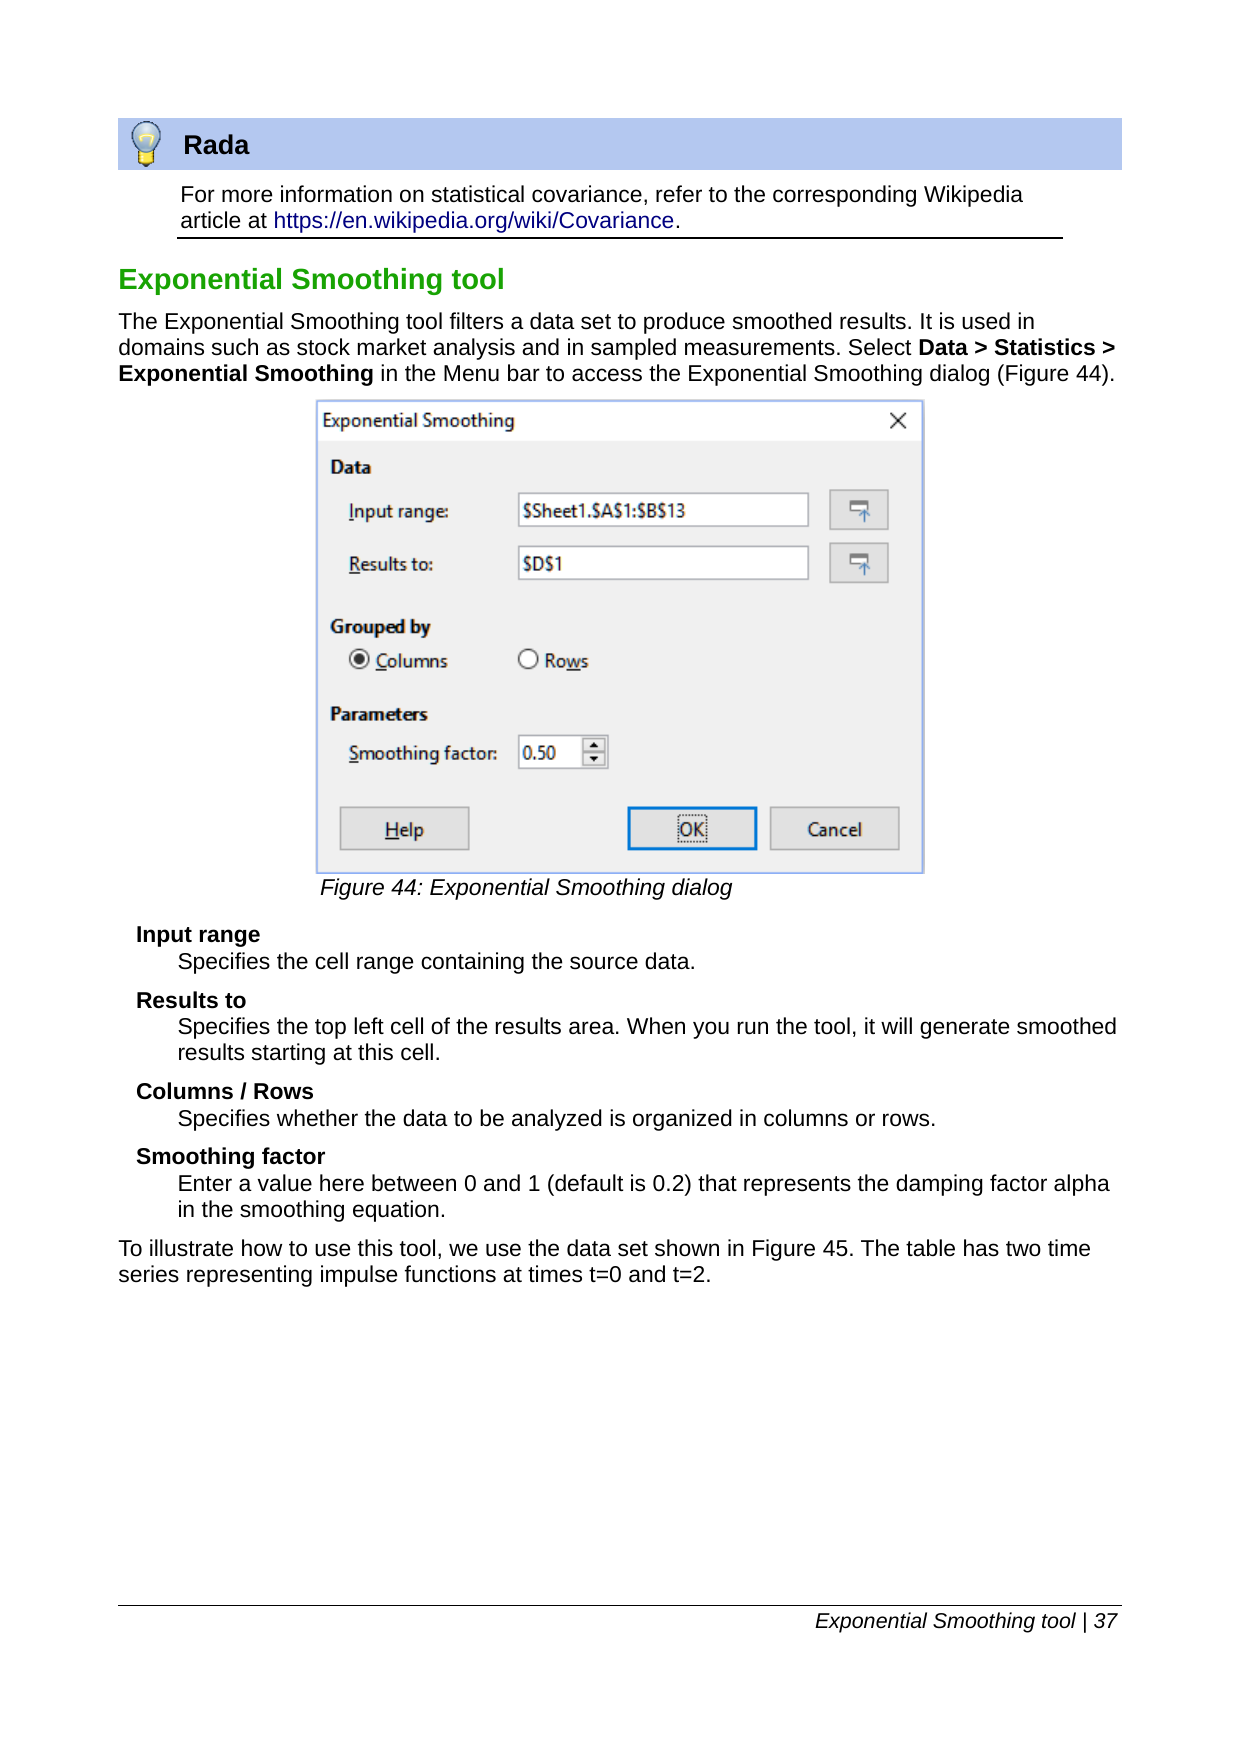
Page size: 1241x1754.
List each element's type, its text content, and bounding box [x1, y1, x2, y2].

text Figure 44: Exponential Smoothing dialog [320, 874, 921, 900]
text Columns / Rows [136, 1078, 1122, 1104]
picture [119, 119, 170, 170]
text Enter a value here between 0 and 1 (default is 0.2) that represents the damping factor alpha in the smoothing equation. [177, 1170, 1122, 1222]
text Specifies whether the data to be analyzed is organized in columns or rows. [177, 1104, 1122, 1131]
text For more information on statistical covariance, refer to the corresponding Wikipedia article at https://en.wikipedia.org/wiki/Covariance. [177, 178, 1063, 237]
text Smoothing factor [136, 1143, 1122, 1170]
subtitle Exponential Smoothing tool [118, 262, 1122, 296]
text Specifies the top left cell of the results area. When you run the tool, it will generate smoothed results starting at this cell. [177, 1013, 1122, 1066]
text To illustrate how to use this tool, we use the data set shown in Figure 45. The table has two time series representing impulse functions at times t=0 and t=2. [118, 1235, 1122, 1288]
text Input range [136, 921, 1122, 948]
subtitle Rada [118, 118, 1122, 170]
text Specifies the cell range containing the source data. [177, 948, 1122, 974]
text The Exponential Smoothing tool filters a data set to produce smoothed results. It is used in domains such as stock market analysis and in sampled measurements. Select Data > Statistics > Exponential Smoothing in the Menu bar to access the Exponential Smoothing dialog (Figure 44). [118, 308, 1122, 387]
text Results to [136, 987, 1122, 1013]
picture [315, 399, 925, 874]
